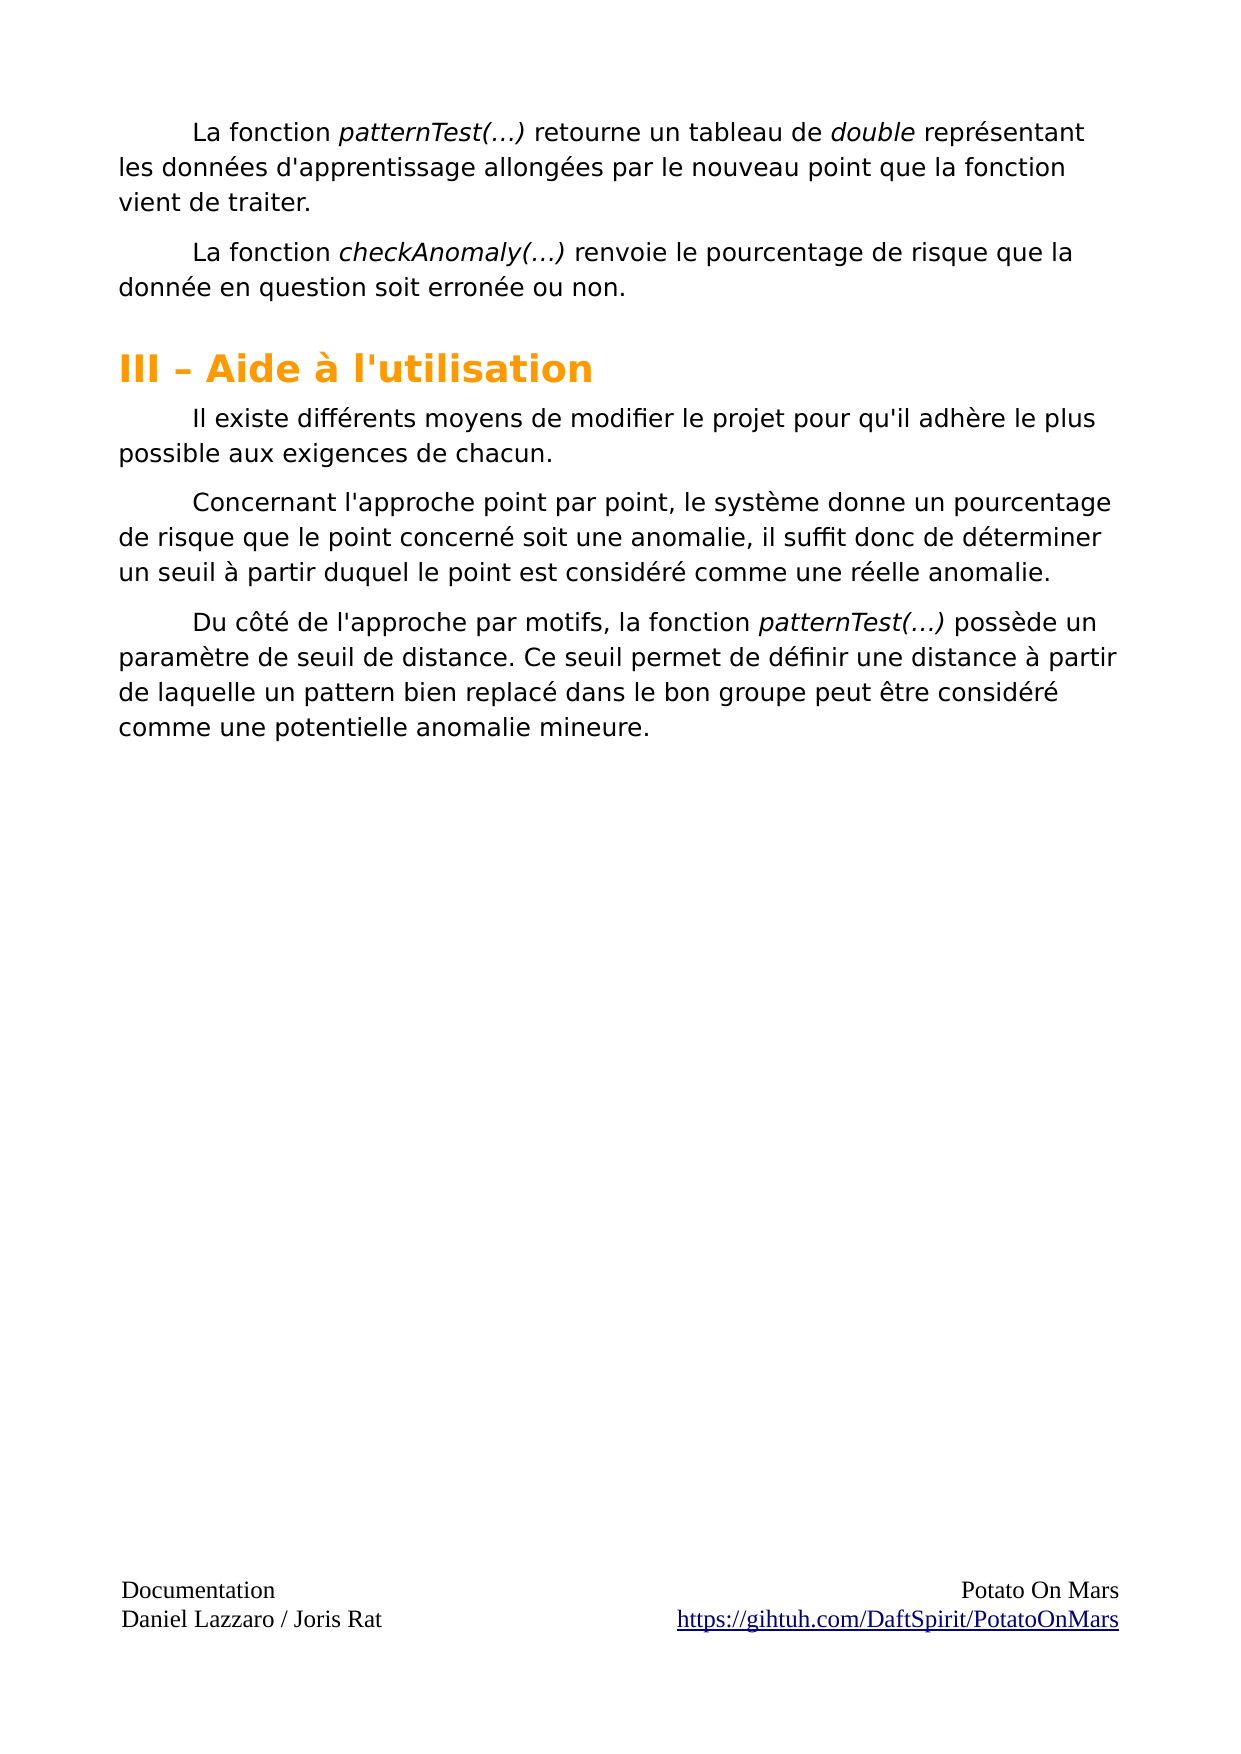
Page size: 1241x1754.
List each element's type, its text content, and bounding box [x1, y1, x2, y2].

text Du côté de l'approche par motifs, la fonction patternTest(…) possède un paramètre de seuil de distance. Ce seuil permet de définir une distance à partir de laquelle un pattern bien replacé dans le bon groupe peut être considéré comme une potentielle anomalie mineure. [118, 608, 1122, 742]
text Concernant l'approche point par point, le système donne un pourcentage de risque que le point concerné soit une anomalie, il suffit donc de déterminer un seuil à partir duquel le point est considéré comme une réelle anomalie. [118, 488, 1122, 588]
text Il existe différents moyens de modifier le projet pour qu'il adhère le plus possible aux exigences de chacun. [118, 404, 1122, 468]
text La fonction checkAnomaly(…) renvoie le pourcentage de risque que la donnée en question soit erronée ou non. [118, 238, 1122, 302]
subtitle III – Aide à l'utilisation [118, 347, 1122, 391]
text La fonction patternTest(…) retourne un tableau de double représentant les données d'apprentissage allongées par le nouveau point que la fonction vient de traiter. [118, 118, 1122, 217]
